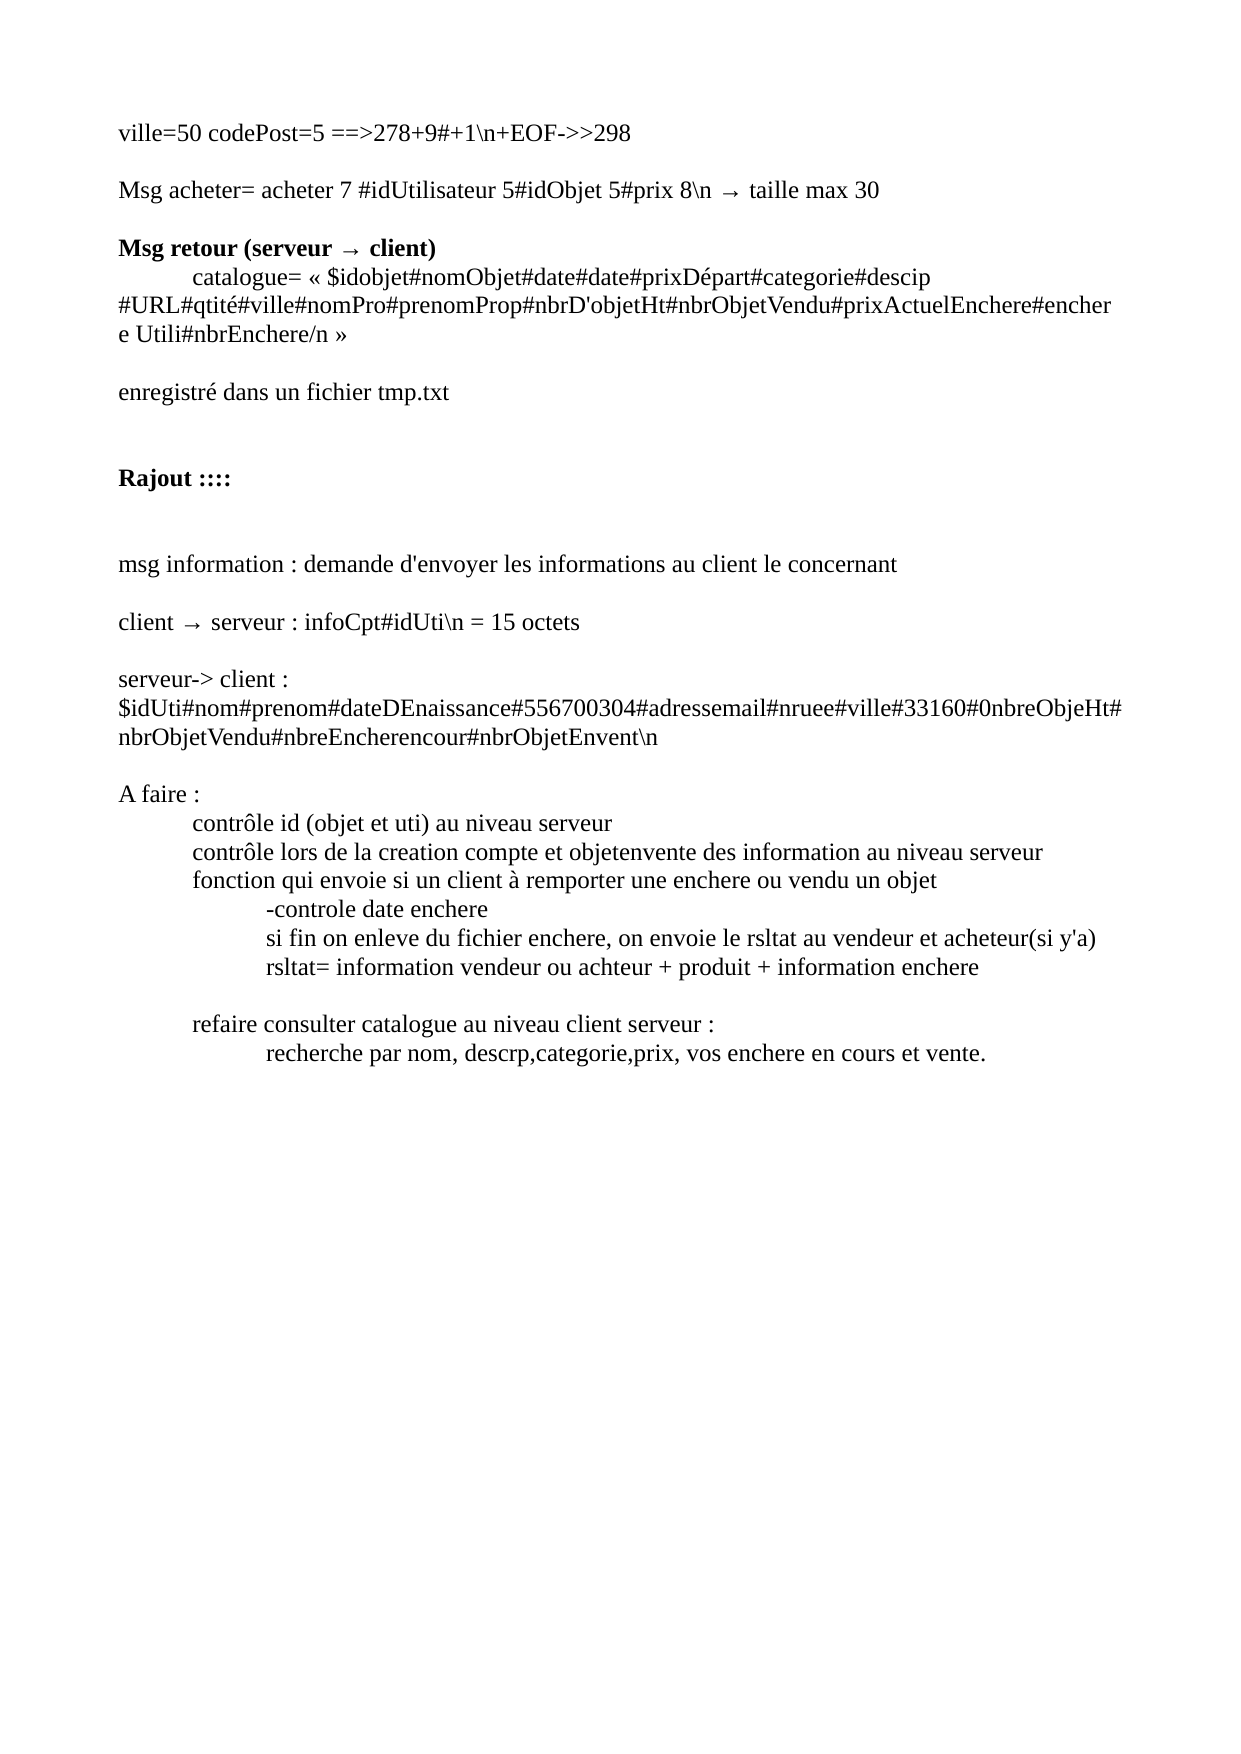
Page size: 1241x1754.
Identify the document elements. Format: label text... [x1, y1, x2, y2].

text msg information : demande d'envoyer les informations au client le concernant [118, 549, 1122, 578]
text A faire : [118, 779, 1122, 808]
text serveur-> client : $idUti#nom#prenom#dateDEnaissance#556700304#adressemail#nruee#ville#33160#0nbreObjeHt#nbrObjetVendu#nbreEncherencour#nbrObjetEnvent\n [118, 664, 1122, 751]
text client → serveur : infoCpt#idUti\n = 15 octets [118, 607, 1122, 636]
text si fin on enleve du fichier enchere, on envoie le rsltat au vendeur et acheteur(si y'a) [118, 923, 1122, 952]
text contrôle id (objet et uti) au niveau serveur [118, 808, 1122, 837]
text -controle date enchere [118, 894, 1122, 923]
text Msg retour (serveur → client) [118, 233, 1122, 262]
text Msg acheter= acheter 7 #idUtilisateur 5#idObjet 5#prix 8\n → taille max 30 [118, 176, 1122, 204]
text fonction qui envoie si un client à remporter une enchere ou vendu un objet [118, 866, 1122, 894]
text recherche par nom, descrp,categorie,prix, vos enchere en cours et vente. [118, 1038, 1122, 1067]
text Rajout :::: [118, 463, 1122, 492]
text contrôle lors de la creation compte et objetenvente des information au niveau serveur [118, 837, 1122, 866]
text refaire consulter catalogue au niveau client serveur : [118, 1009, 1122, 1038]
text enregistré dans un fichier tmp.txt [118, 377, 1122, 406]
text ville=50 codePost=5 ==>278+9#+1\n+EOF->>298 [118, 118, 1122, 147]
text catalogue= « $idobjet#nomObjet#date#date#prixDépart#categorie#descip #URL#qtité#ville#nomPro#prenomProp#nbrD'objetHt#nbrObjetVendu#prixActuelEnchere#enchere Utili#nbrEnchere/n » [118, 262, 1122, 348]
text rsltat= information vendeur ou achteur + produit + information enchere [118, 952, 1122, 981]
